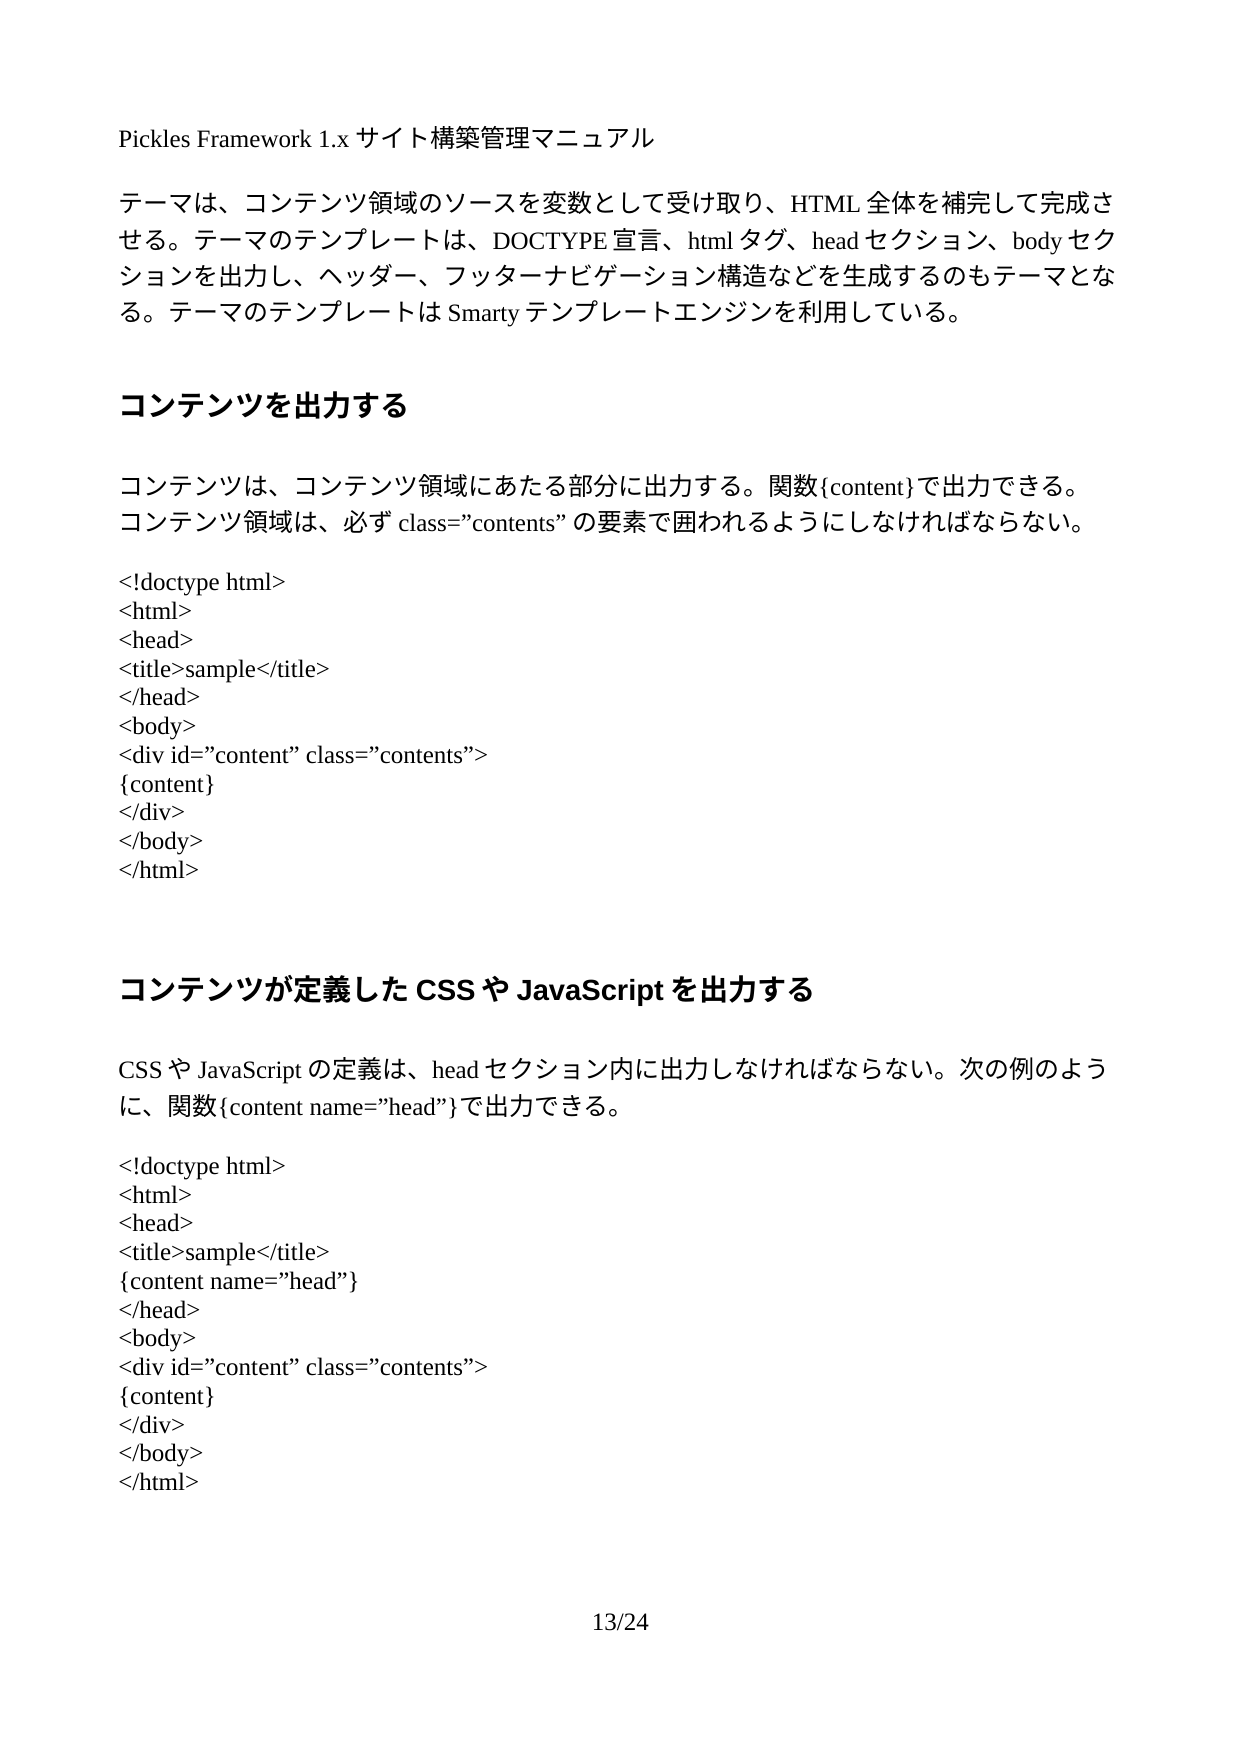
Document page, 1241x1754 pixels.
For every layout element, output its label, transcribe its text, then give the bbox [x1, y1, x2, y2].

text {content name=”head”} [118, 1266, 1122, 1295]
text CSSやJavaScriptの定義は、headセクション内に出力しなければならない。次の例のように、関数{content name=”head”}で出力できる。 [118, 1050, 1122, 1122]
text <head> [118, 1208, 1122, 1237]
text コンテンツは、コンテンツ領域にあたる部分に出力する。関数{content}で出力できる。 [118, 466, 1122, 502]
text <div id=”content” class=”contents”> [118, 1352, 1122, 1381]
text <!doctype html> [118, 567, 1122, 596]
text </div> [118, 797, 1122, 826]
subtitle コンテンツが定義したCSSやJavaScriptを出力する [118, 966, 1122, 1008]
text {content} [118, 769, 1122, 797]
text <title>sample</title> [118, 654, 1122, 682]
text </body> [118, 826, 1122, 855]
text <html> [118, 596, 1122, 625]
text <div id=”content” class=”contents”> [118, 740, 1122, 769]
text テーマは、コンテンツ領域のソースを変数として受け取り、HTML全体を補完して完成させる。テーマのテンプレートは、DOCTYPE宣言、htmlタグ、headセクション、bodyセクションを出力し、ヘッダー、フッターナビゲーション構造などを生成するのもテーマとなる。テーマのテンプレートはSmartyテンプレートエンジンを利用している。 [118, 184, 1122, 329]
text </head> <body> [118, 682, 1122, 740]
text <!doctype html> [118, 1151, 1122, 1180]
text {content} [118, 1381, 1122, 1410]
subtitle コンテンツを出力する [118, 383, 1122, 425]
text </head> <body> [118, 1295, 1122, 1352]
text <html> [118, 1180, 1122, 1208]
text <head> [118, 625, 1122, 654]
text </div> [118, 1410, 1122, 1438]
text <title>sample</title> [118, 1237, 1122, 1266]
text </html> [118, 1467, 1122, 1496]
text コンテンツ領域は、必ずclass=”contents” の要素で囲われるようにしなければならない。 [118, 502, 1122, 539]
text </body> [118, 1438, 1122, 1467]
text </html> [118, 855, 1122, 884]
